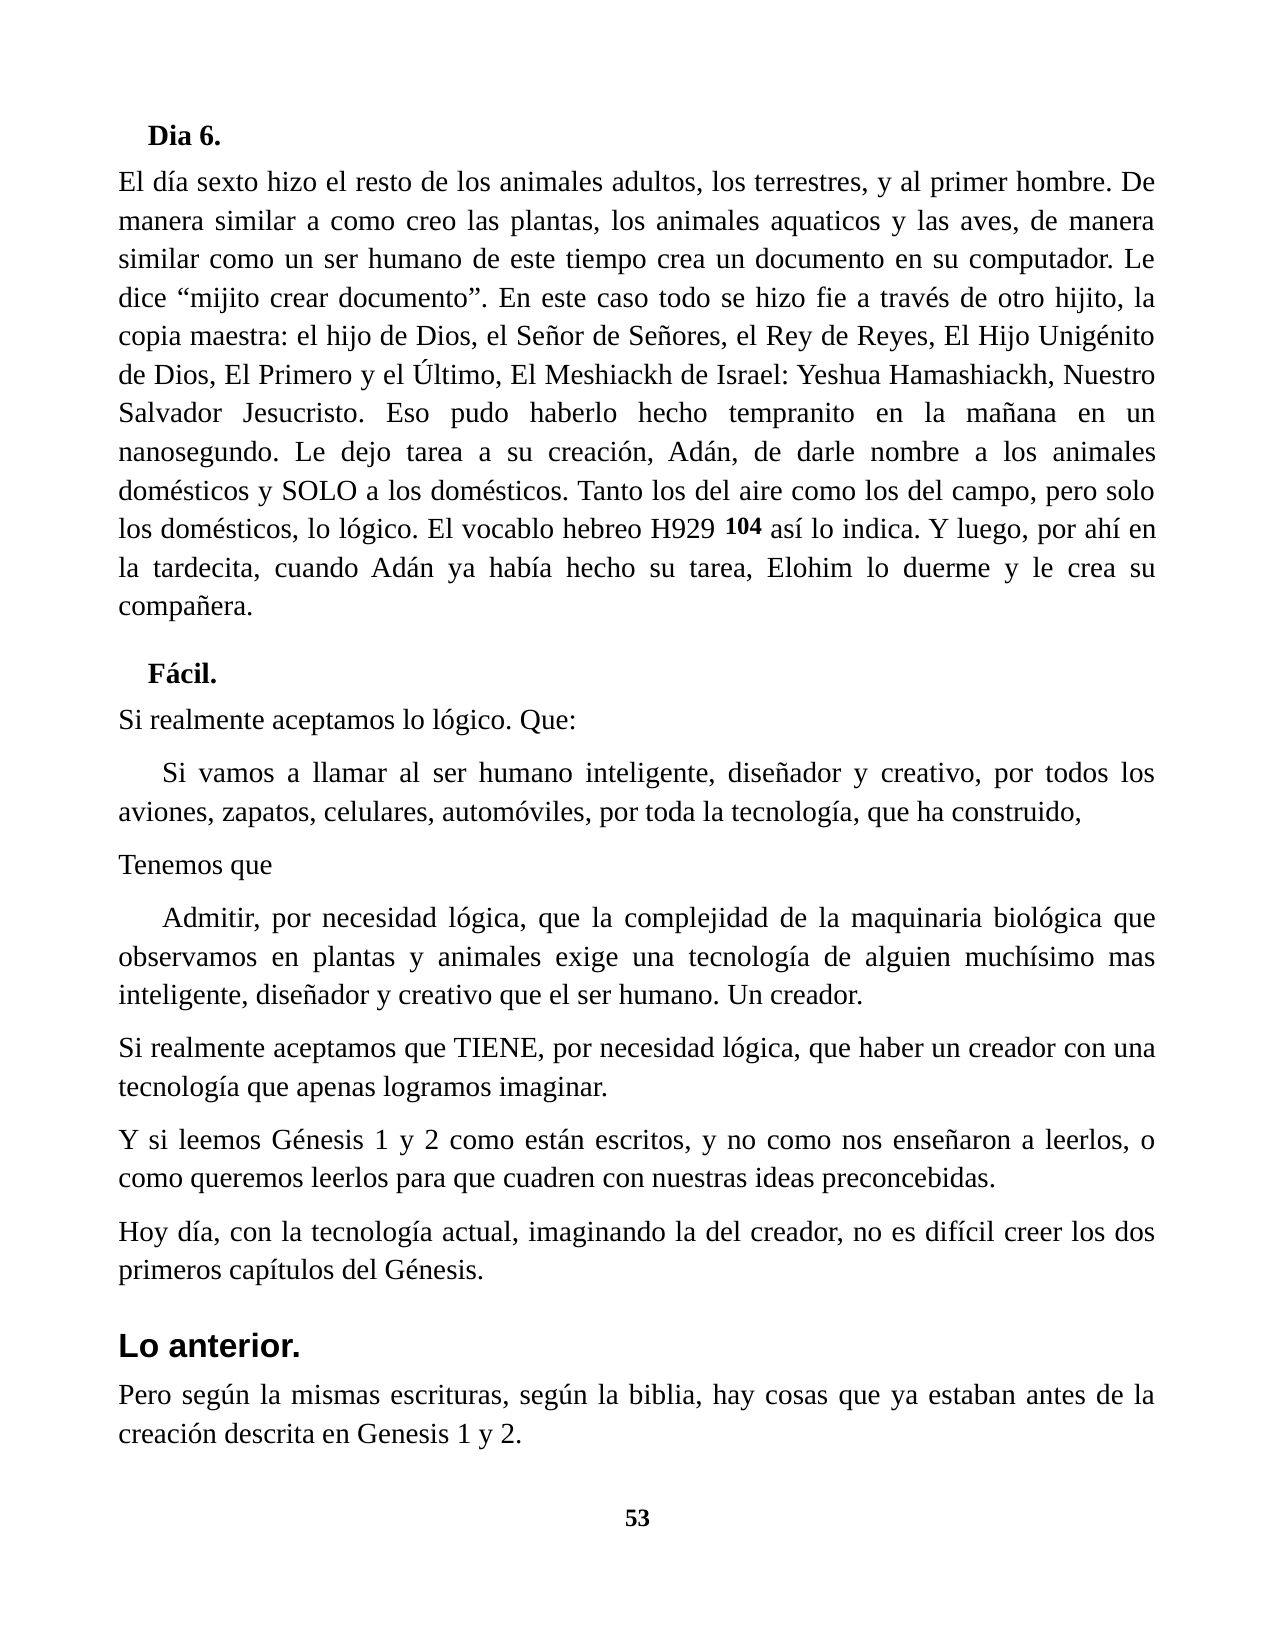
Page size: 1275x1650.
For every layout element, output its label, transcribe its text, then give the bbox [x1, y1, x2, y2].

subtitle Fácil. [148, 656, 1157, 690]
text Tenemos que [118, 847, 1157, 881]
text Si vamos a llamar al ser humano inteligente, diseñador y creativo, por todos los aviones, zapatos, celulares, automóviles, por toda la tecnología, que ha construido, [118, 755, 1157, 827]
text Si realmente aceptamos que TIENE, por necesidad lógica, que haber un creador con una tecnología que apenas logramos imaginar. [118, 1030, 1157, 1102]
text Admitir, por necesidad lógica, que la complejidad de la maquinaria biológica que observamos en plantas y animales exige una tecnología de alguien muchísimo mas inteligente, diseñador y creativo que el ser humano. Un creador. [118, 900, 1157, 1011]
subtitle Dia 6. [148, 118, 1157, 152]
subtitle Lo anterior. [118, 1326, 1157, 1365]
text Pero según la mismas escrituras, según la biblia, hay cosas que ya estaban antes de la creación descrita en Genesis 1 y 2. [118, 1377, 1157, 1449]
text El día sexto hizo el resto de los animales adultos, los terrestres, y al primer hombre. De manera similar a como creo las plantas, los animales aquaticos y las aves, de manera similar como un ser humano de este tiempo crea un documento en su computador. Le dice “mijito crear documento”. En este caso todo se hizo fie a través de otro hijito, la copia maestra: el hijo de Dios, el Señor de Señores, el Rey de Reyes, El Hijo Unigénito de Dios, El Primero y el Último, El Meshiackh de Israel: Yeshua Hamashiackh, Nuestro Salvador Jesucristo. Eso pudo haberlo hecho tempranito en la mañana en un nanosegundo. Le dejo tarea a su creación, Adán, de darle nombre a los animales domésticos y SOLO a los domésticos. Tanto los del aire como los del campo, pero solo los domésticos, lo lógico. El vocablo hebreo H929 así lo indica. Y luego, por ahí en la tardecita, cuando Adán ya había hecho su tarea, Elohim lo duerme y le crea su compañera. [118, 164, 1157, 622]
text Hoy día, con la tecnología actual, imaginando la del creador, no es difícil creer los dos primeros capítulos del Génesis. [118, 1214, 1157, 1286]
text Si realmente aceptamos lo lógico. Que: [118, 702, 1157, 736]
text Y si leemos Génesis 1 y 2 como están escritos, y no como nos enseñaron a leerlos, o como queremos leerlos para que cuadren con nuestras ideas preconcebidas. [118, 1122, 1157, 1194]
